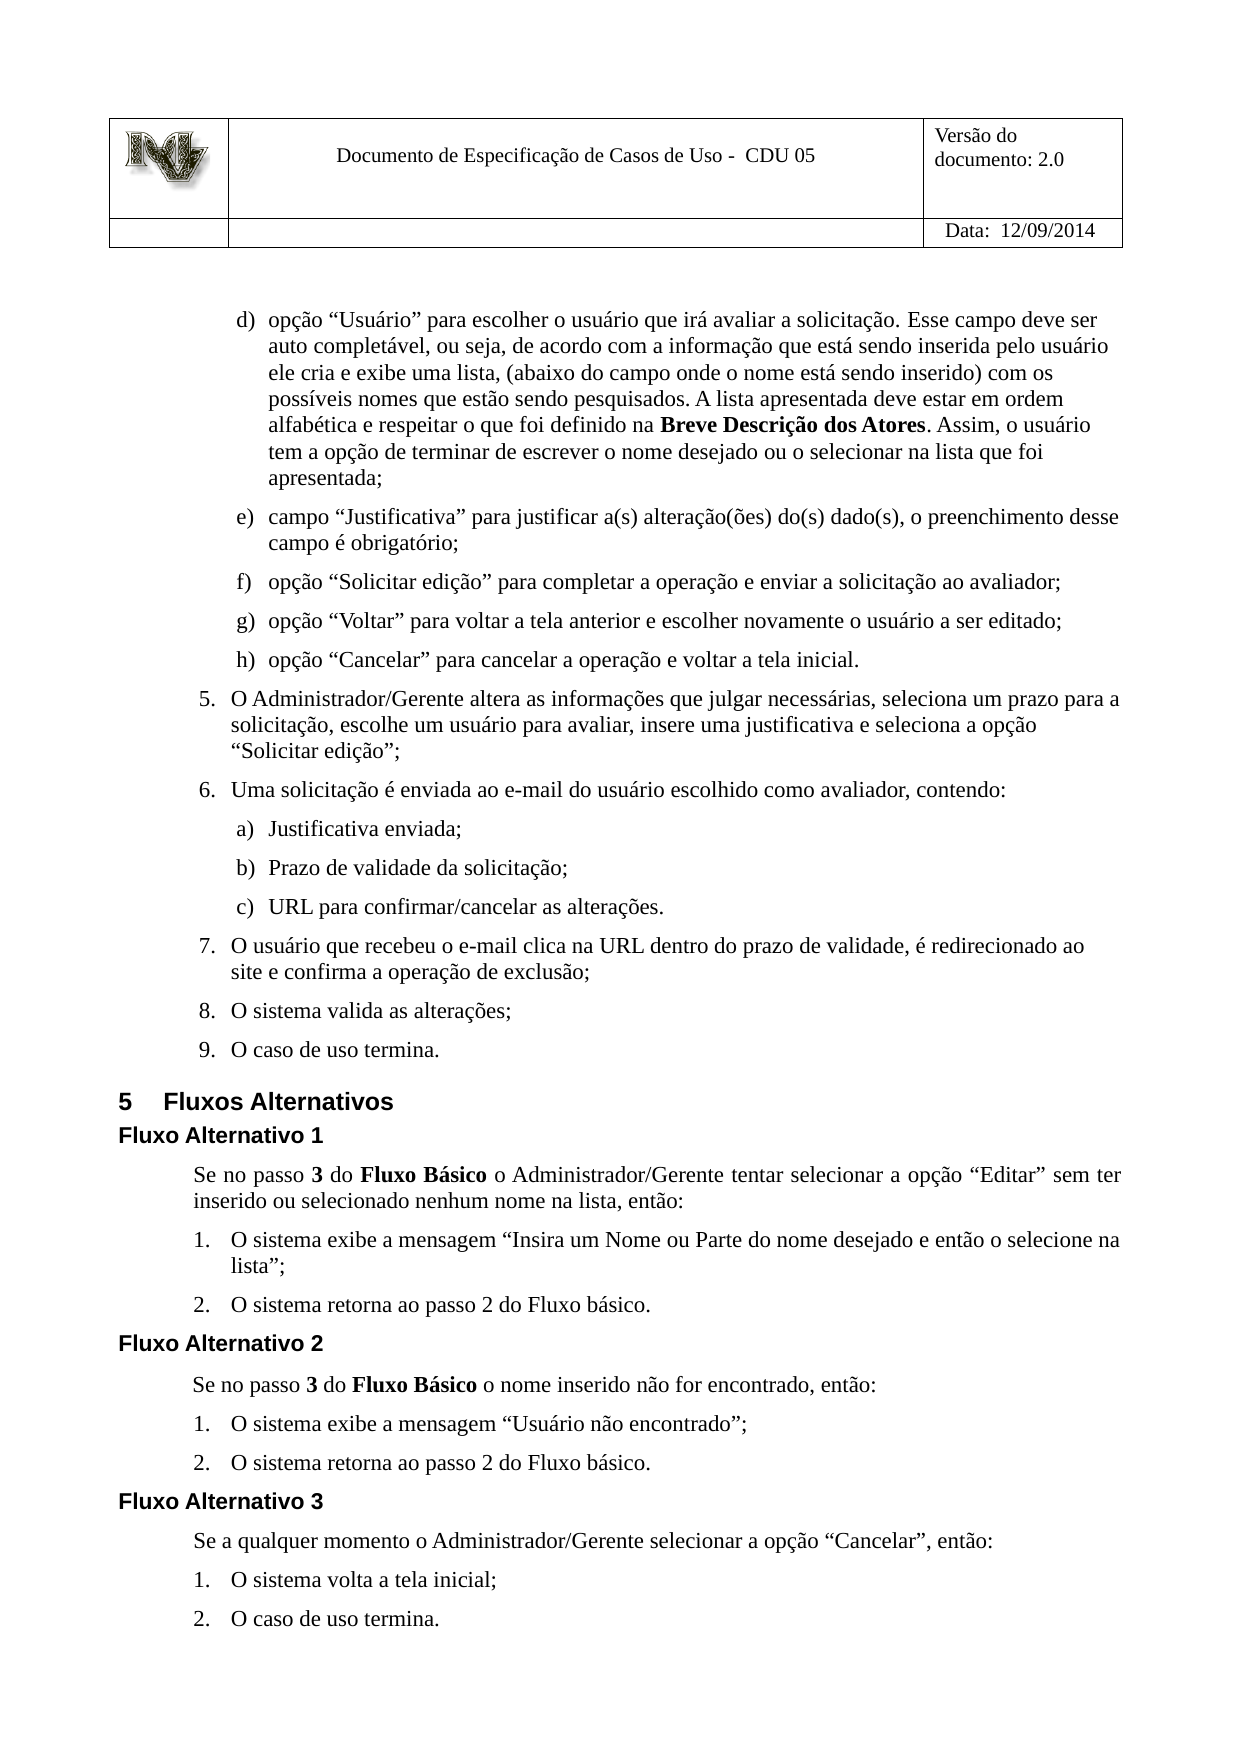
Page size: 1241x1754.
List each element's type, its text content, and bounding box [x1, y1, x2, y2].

text Se a qualquer momento o Administrador/Gerente selecionar a opção “Cancelar”, então: [193, 1527, 1122, 1553]
list O caso de uso termina. [193, 1605, 1122, 1631]
text Se no passo 3 do Fluxo Básico o Administrador/Gerente tentar selecionar a opção “Editar” sem ter inserido ou selecionado nenhum nome na lista, então: [193, 1161, 1122, 1214]
text Fluxo Alternativo 2 [118, 1330, 1122, 1357]
text Se no passo 3 do Fluxo Básico o nome inserido não for encontrado, então: [118, 1369, 1122, 1398]
list campo “Justificativa” para justificar a(s) alteração(ões) do(s) dado(s), o preenchimento desse campo é obrigatório; [231, 503, 1122, 556]
list O sistema valida as alterações; [193, 997, 1122, 1023]
list Uma solicitação é enviada ao e-mail do usuário escolhido como avaliador, contendo: [193, 776, 1122, 803]
list O sistema retorna ao passo 2 do Fluxo básico. [193, 1291, 1122, 1318]
list O sistema exibe a mensagem “Usuário não encontrado”; [193, 1410, 1122, 1437]
list O sistema retorna ao passo 2 do Fluxo básico. [193, 1449, 1122, 1476]
list O sistema exibe a mensagem “Insira um Nome ou Parte do nome desejado e então o selecione na lista”; [193, 1226, 1122, 1279]
text Fluxo Alternativo 1 [118, 1122, 1122, 1148]
list O Administrador/Gerente altera as informações que julgar necessárias, seleciona um prazo para a solicitação, escolhe um usuário para avaliar, insere uma justificativa e seleciona a opção “Solicitar edição”; [193, 685, 1122, 764]
list opção “Usuário” para escolher o usuário que irá avaliar a solicitação. Esse campo deve ser auto completável, ou seja, de acordo com a informação que está sendo inserida pelo usuário ele cria e exibe uma lista, (abaixo do campo onde o nome está sendo inserido) com os possíveis nomes que estão sendo pesquisados. A lista apresentada deve estar em ordem alfabética e respeitar o que foi definido na Breve Descrição dos Atores. Assim, o usuário tem a opção de terminar de escrever o nome desejado ou o selecionar na lista que foi apresentada; [231, 306, 1122, 491]
subtitle Fluxos Alternativos [118, 1087, 1122, 1116]
list opção “Cancelar” para cancelar a operação e voltar a tela inicial. [231, 646, 1122, 672]
list Prazo de validade da solicitação; [231, 854, 1122, 880]
list O usuário que recebeu o e-mail clica na URL dentro do prazo de validade, é redirecionado ao site e confirma a operação de exclusão; [193, 932, 1122, 984]
text Fluxo Alternativo 3 [118, 1488, 1122, 1514]
list O caso de uso termina. [193, 1036, 1122, 1062]
list Justificativa enviada; [231, 815, 1122, 842]
picture [120, 119, 210, 194]
list opção “Solicitar edição” para completar a operação e enviar a solicitação ao avaliador; [231, 568, 1122, 594]
list O sistema volta a tela inicial; [193, 1566, 1122, 1592]
list URL para confirmar/cancelar as alterações. [231, 893, 1122, 919]
list opção “Voltar” para voltar a tela anterior e escolher novamente o usuário a ser editado; [231, 607, 1122, 633]
